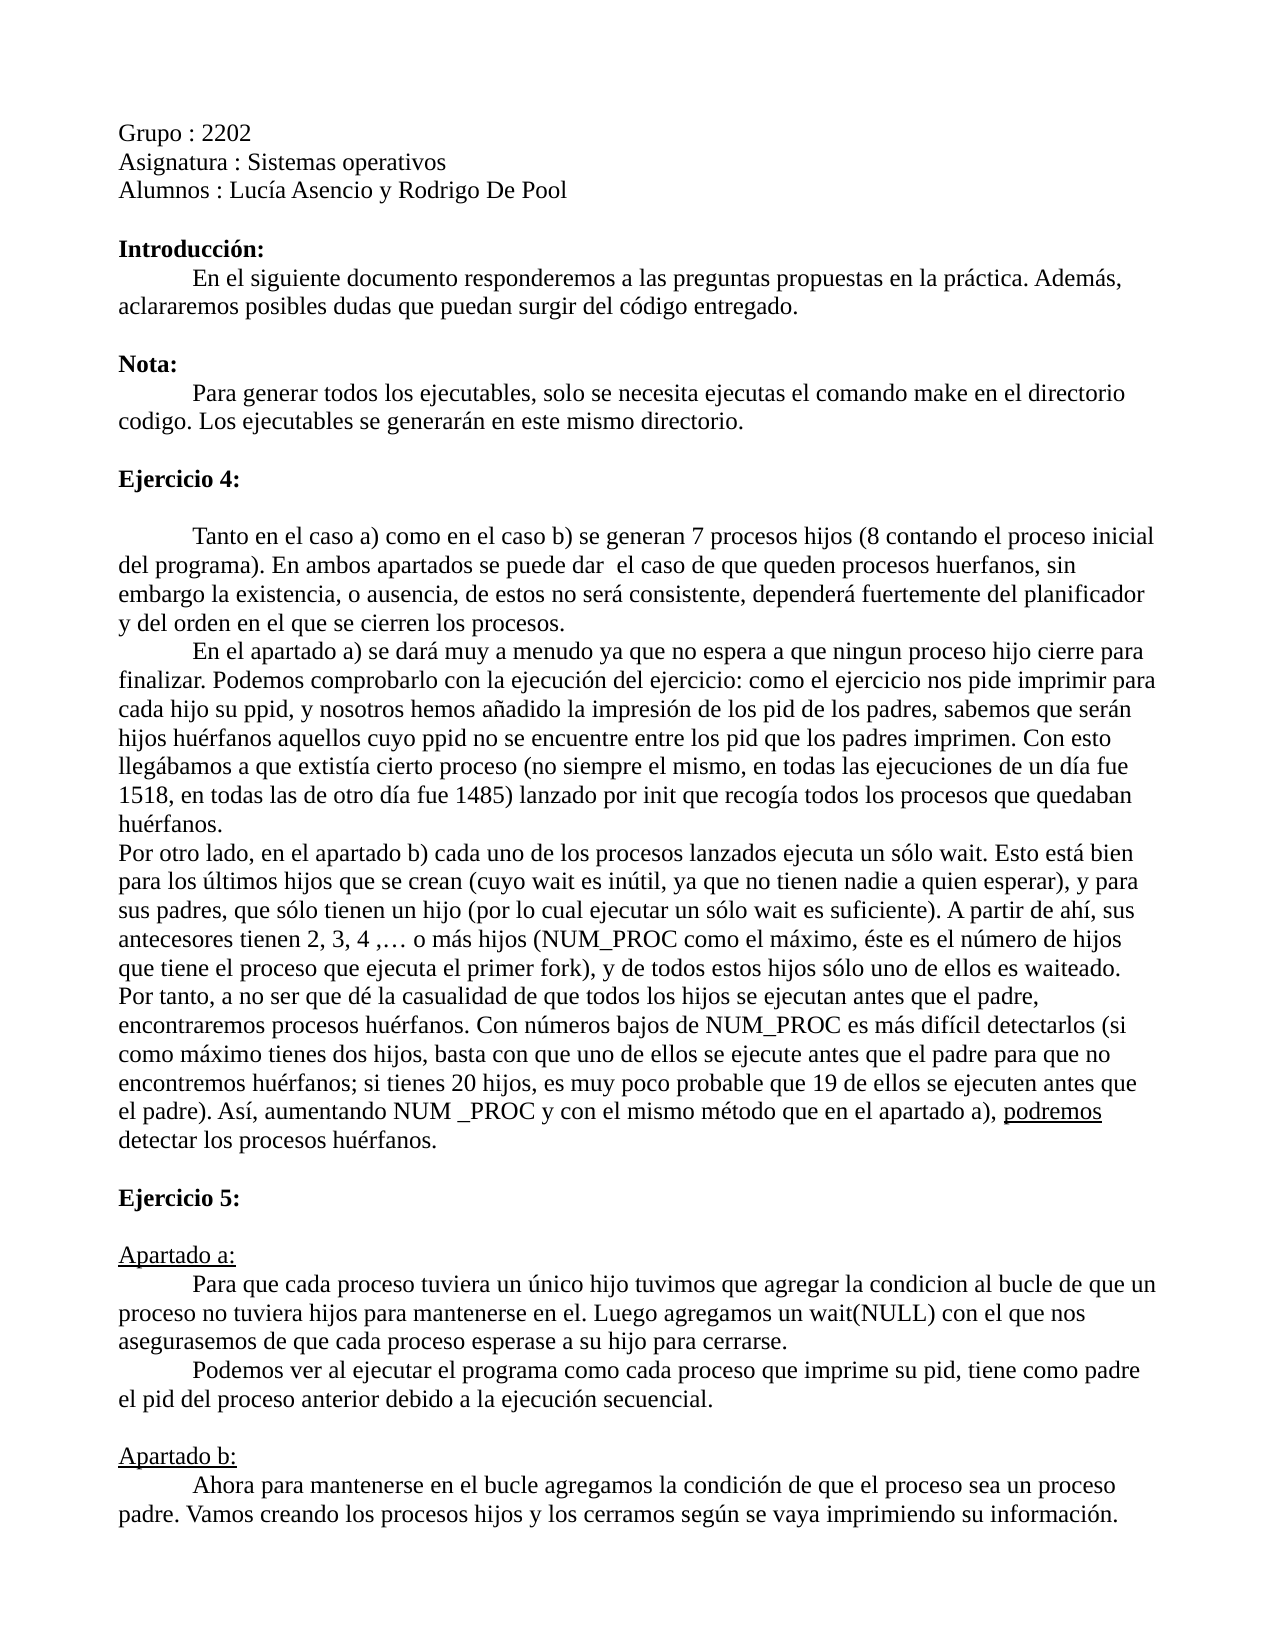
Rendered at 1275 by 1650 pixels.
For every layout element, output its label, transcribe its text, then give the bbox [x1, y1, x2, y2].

text Nota: [118, 349, 1157, 378]
text Introducción: [118, 234, 1157, 263]
text Apartado b: [118, 1441, 1157, 1470]
text Podemos ver al ejecutar el programa como cada proceso que imprime su pid, tiene como padre el pid del proceso anterior debido a la ejecución secuencial. [118, 1355, 1157, 1413]
text Por otro lado, en el apartado b) cada uno de los procesos lanzados ejecuta un sólo wait. Esto está bien para los últimos hijos que se crean (cuyo wait es inútil, ya que no tienen nadie a quien esperar), y para sus padres, que sólo tienen un hijo (por lo cual ejecutar un sólo wait es suficiente). A partir de ahí, sus antecesores tienen 2, 3, 4 ,… o más hijos (NUM_PROC como el máximo, éste es el número de hijos que tiene el proceso que ejecuta el primer fork), y de todos estos hijos sólo uno de ellos es waiteado. Por tanto, a no ser que dé la casualidad de que todos los hijos se ejecutan antes que el padre, encontraremos procesos huérfanos. Con números bajos de NUM_PROC es más difícil detectarlos (si como máximo tienes dos hijos, basta con que uno de ellos se ejecute antes que el padre para que no encontremos huérfanos; si tienes 20 hijos, es muy poco probable que 19 de ellos se ejecuten antes que el padre). Así, aumentando NUM _PROC y con el mismo método que en el apartado a), podremos detectar los procesos huérfanos. [118, 838, 1157, 1154]
text Apartado a: [118, 1240, 1157, 1269]
text Ejercicio 4: [118, 464, 1157, 493]
text En el siguiente documento responderemos a las preguntas propuestas en la práctica. Además, aclararemos posibles dudas que puedan surgir del código entregado. [118, 263, 1157, 320]
text Para generar todos los ejecutables, solo se necesita ejecutas el comando make en el directorio codigo. Los ejecutables se generarán en este mismo directorio. [118, 378, 1157, 435]
text Ahora para mantenerse en el bucle agregamos la condición de que el proceso sea un proceso padre. Vamos creando los procesos hijos y los cerramos según se vaya imprimiendo su información. [118, 1470, 1157, 1528]
text En el apartado a) se dará muy a menudo ya que no espera a que ningun proceso hijo cierre para finalizar. Podemos comprobarlo con la ejecución del ejercicio: como el ejercicio nos pide imprimir para cada hijo su ppid, y nosotros hemos añadido la impresión de los pid de los padres, sabemos que serán hijos huérfanos aquellos cuyo ppid no se encuentre entre los pid que los padres imprimen. Con esto llegábamos a que extistía cierto proceso (no siempre el mismo, en todas las ejecuciones de un día fue 1518, en todas las de otro día fue 1485) lanzado por init que recogía todos los procesos que quedaban huérfanos. [118, 636, 1157, 838]
text Para que cada proceso tuviera un único hijo tuvimos que agregar la condicion al bucle de que un proceso no tuviera hijos para mantenerse en el. Luego agregamos un wait(NULL) con el que nos asegurasemos de que cada proceso esperase a su hijo para cerrarse. [118, 1269, 1157, 1355]
text Tanto en el caso a) como en el caso b) se generan 7 procesos hijos (8 contando el proceso inicial del programa). En ambos apartados se puede dar el caso de que queden procesos huerfanos, sin embargo la existencia, o ausencia, de estos no será consistente, dependerá fuertemente del planificador y del orden en el que se cierren los procesos. [118, 521, 1157, 636]
text Ejercicio 5: [118, 1183, 1157, 1211]
